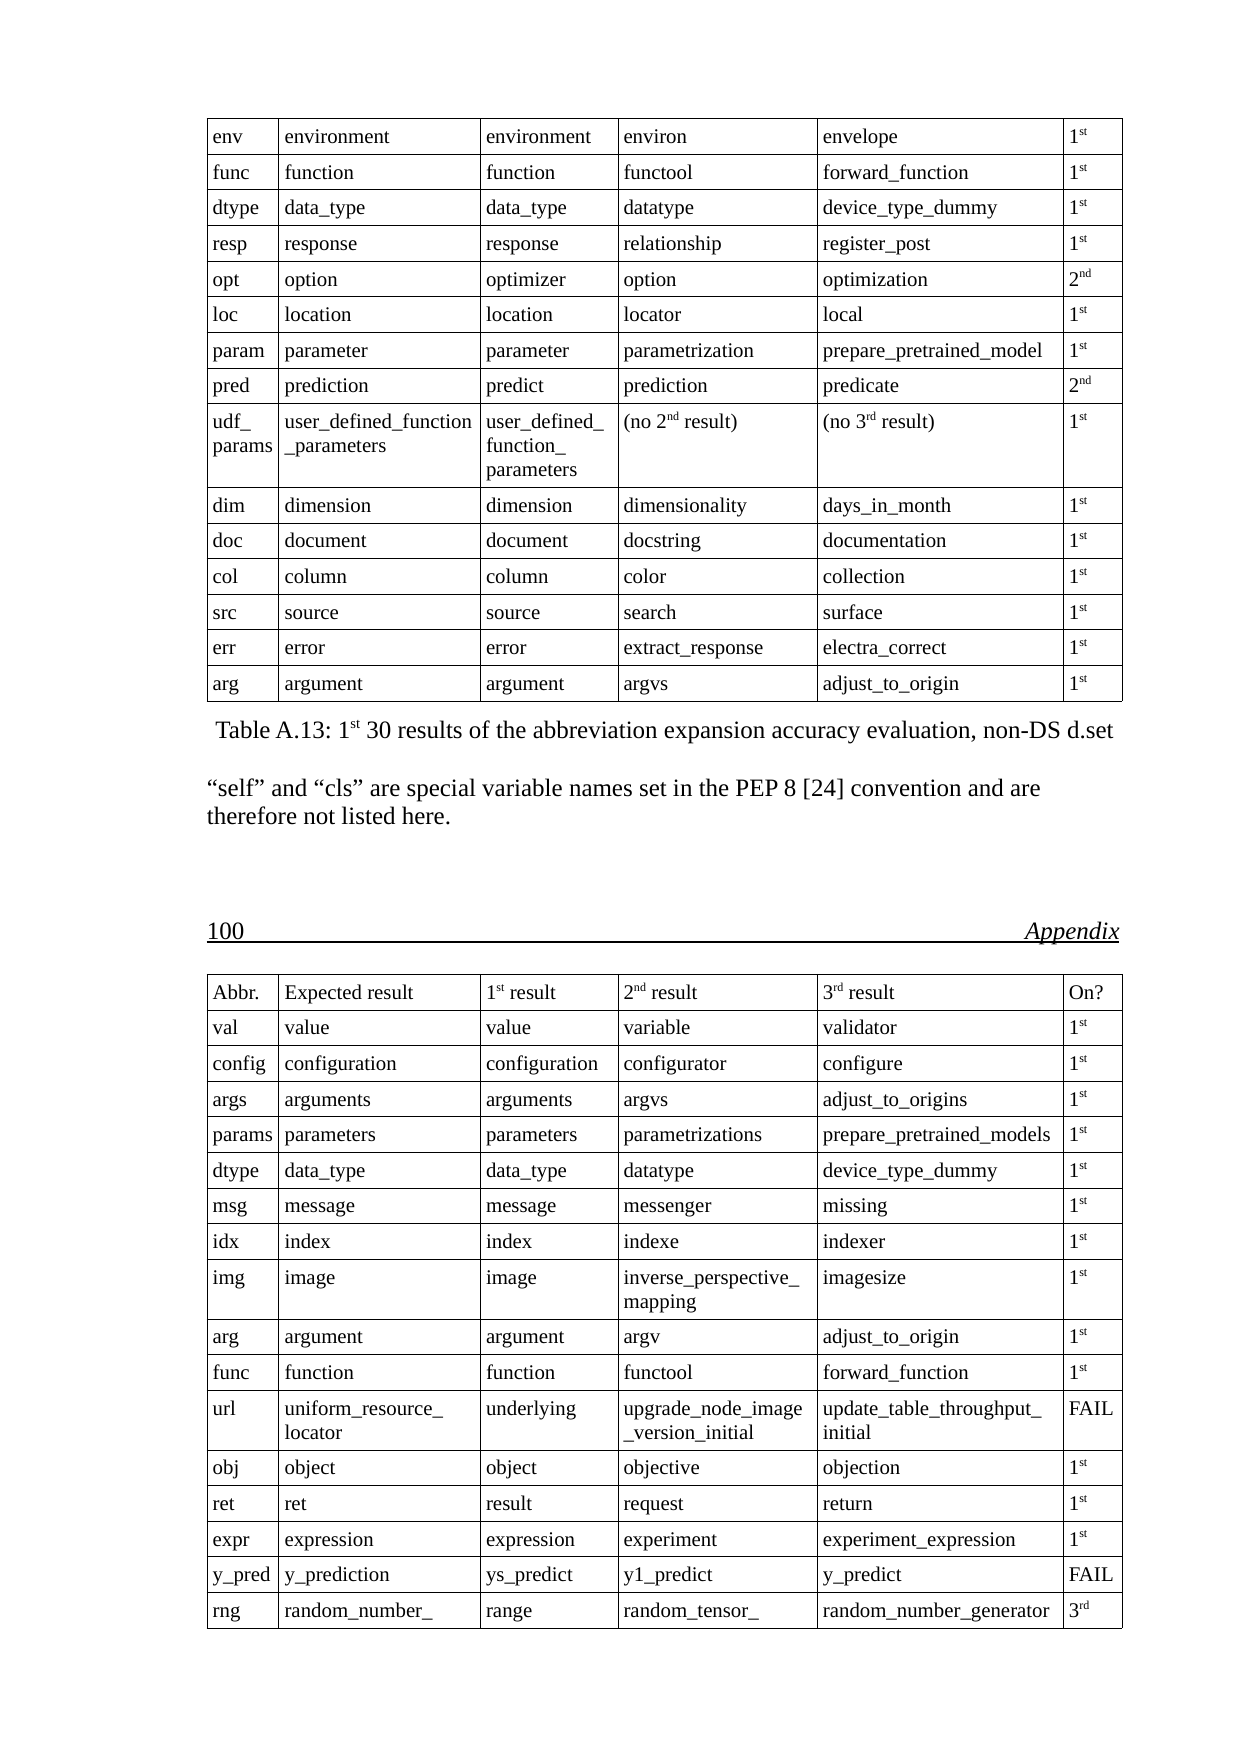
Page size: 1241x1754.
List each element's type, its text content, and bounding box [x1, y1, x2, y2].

table_cell opt [208, 262, 278, 296]
table_cell ys_predict [481, 1557, 618, 1592]
table_cell surface [818, 595, 1063, 629]
table_cell 1st [1064, 488, 1122, 522]
table_cell arg [208, 666, 278, 701]
table_cell 2nd [1064, 369, 1122, 403]
table_cell expression [481, 1522, 618, 1556]
table_cell error [279, 630, 480, 665]
table_cell idx [208, 1224, 278, 1259]
table_cell parameter [279, 333, 480, 367]
table_cell 1st [1064, 1260, 1122, 1318]
table_cell dimension [481, 488, 618, 522]
table_cell 1st [1064, 1011, 1122, 1045]
table_cell 2nd [1064, 262, 1122, 296]
table_cell local [818, 297, 1063, 332]
table_cell 1st [1064, 333, 1122, 367]
table_cell 1st [1064, 1082, 1122, 1116]
table_cell user_defined_ function_ parameters [481, 404, 618, 487]
table_cell device_type_dummy [818, 1153, 1063, 1188]
table_cell object [481, 1451, 618, 1485]
table_cell optimization [818, 262, 1063, 296]
table_cell arguments [279, 1082, 480, 1116]
table_cell object [279, 1451, 480, 1485]
table_cell location [279, 297, 480, 332]
table_cell image [481, 1260, 618, 1318]
table_cell dtype [208, 190, 278, 225]
table_cell user_defined_function_parameters [279, 404, 480, 487]
table_cell response [481, 226, 618, 261]
table_cell 1st [1064, 1522, 1122, 1556]
table_cell param [208, 333, 278, 367]
table_cell messenger [619, 1189, 817, 1223]
table_cell loc [208, 297, 278, 332]
table_cell predicate [818, 369, 1063, 403]
table_cell obj [208, 1451, 278, 1485]
table_cell experiment_expression [818, 1522, 1063, 1556]
table_cell indexer [818, 1224, 1063, 1259]
table_cell predict [481, 369, 618, 403]
table_cell func [208, 155, 278, 189]
table_cell message [279, 1189, 480, 1223]
table_cell val [208, 1011, 278, 1045]
table_cell function [481, 155, 618, 189]
table_cell envelope [818, 119, 1063, 154]
table_cell functool [619, 1355, 817, 1390]
table_cell document [279, 524, 480, 558]
table_cell optimizer [481, 262, 618, 296]
table_cell 1st [1064, 1486, 1122, 1521]
table_cell 1st [1064, 1046, 1122, 1081]
table_cell 1st [1064, 630, 1122, 665]
table_cell environ [619, 119, 817, 154]
table_cell url [208, 1391, 278, 1449]
table_cell search [619, 595, 817, 629]
table_cell forward_function [818, 155, 1063, 189]
table_cell forward_function [818, 1355, 1063, 1390]
table_cell argument [279, 666, 480, 701]
table_cell err [208, 630, 278, 665]
table_header 3rd result [818, 975, 1063, 1009]
table_cell 1st [1064, 404, 1122, 487]
table_header Abbr. [208, 975, 278, 1009]
table_cell configurator [619, 1046, 817, 1081]
table_cell days_in_month [818, 488, 1063, 522]
table_cell parameters [279, 1117, 480, 1152]
table_cell collection [818, 559, 1063, 594]
table_cell adjust_to_origins [818, 1082, 1063, 1116]
table_header 1st result [481, 975, 618, 1009]
table_cell functool [619, 155, 817, 189]
table_cell return [818, 1486, 1063, 1521]
table_cell missing [818, 1189, 1063, 1223]
table_cell upgrade_node_image_version_initial [619, 1391, 817, 1449]
table_cell source [481, 595, 618, 629]
table_cell 1st [1064, 1451, 1122, 1485]
table_cell prediction [619, 369, 817, 403]
table_cell data_type [279, 1153, 480, 1188]
table_cell value [481, 1011, 618, 1045]
table_cell index [279, 1224, 480, 1259]
table_cell function [279, 1355, 480, 1390]
table_cell variable [619, 1011, 817, 1045]
table_cell dimensionality [619, 488, 817, 522]
table_cell update_table_throughput_ initial [818, 1391, 1063, 1449]
table_cell source [279, 595, 480, 629]
table_cell (no 3rd result) [818, 404, 1063, 487]
table_cell rng [208, 1593, 278, 1628]
table_cell (no 2nd result) [619, 404, 817, 487]
table_cell prediction [279, 369, 480, 403]
table_cell function [279, 155, 480, 189]
table_cell argument [481, 1320, 618, 1354]
table_cell argvs [619, 1082, 817, 1116]
table_cell option [279, 262, 480, 296]
table_cell argvs [619, 666, 817, 701]
table_cell index [481, 1224, 618, 1259]
table_cell electra_correct [818, 630, 1063, 665]
table_cell argument [481, 666, 618, 701]
text Table A.13: 1st 30 results of the abbreviation expansion accuracy evaluation, non-DS d.set [207, 715, 1122, 744]
table_cell device_type_dummy [818, 190, 1063, 225]
table_cell udf_ params [208, 404, 278, 487]
table_cell y_prediction [279, 1557, 480, 1592]
table_cell range [481, 1593, 618, 1628]
table_cell config [208, 1046, 278, 1081]
table_cell arg [208, 1320, 278, 1354]
table_cell configuration [279, 1046, 480, 1081]
table_cell ret [208, 1486, 278, 1521]
table_cell arguments [481, 1082, 618, 1116]
table_cell uniform_resource_ locator [279, 1391, 480, 1449]
text “self” and “cls” are special variable names set in the PEP 8 [24] convention and are therefore not listed here. [207, 773, 1122, 830]
table_cell y1_predict [619, 1557, 817, 1592]
table_cell y_pred [208, 1557, 278, 1592]
table_cell extract_response [619, 630, 817, 665]
table_cell datatype [619, 190, 817, 225]
table_cell params [208, 1117, 278, 1152]
table_cell indexe [619, 1224, 817, 1259]
table_cell FAIL [1064, 1557, 1122, 1592]
table_cell 1st [1064, 226, 1122, 261]
table_cell img [208, 1260, 278, 1318]
table_cell datatype [619, 1153, 817, 1188]
table_cell 1st [1064, 1153, 1122, 1188]
table_cell objection [818, 1451, 1063, 1485]
table_cell docstring [619, 524, 817, 558]
table_cell configure [818, 1046, 1063, 1081]
table_cell data_type [481, 190, 618, 225]
table_cell 3rd [1064, 1593, 1122, 1628]
table_cell 1st [1064, 1189, 1122, 1223]
table_cell result [481, 1486, 618, 1521]
table_cell environment [279, 119, 480, 154]
table_cell 1st [1064, 595, 1122, 629]
text 100 Appendix [207, 916, 1122, 945]
table_cell dimension [279, 488, 480, 522]
table_cell function [481, 1355, 618, 1390]
table_cell doc [208, 524, 278, 558]
table_cell src [208, 595, 278, 629]
table_cell expr [208, 1522, 278, 1556]
table_cell value [279, 1011, 480, 1045]
table_cell 1st [1064, 666, 1122, 701]
table_cell 1st [1064, 559, 1122, 594]
table_cell column [481, 559, 618, 594]
table_cell prepare_pretrained_model [818, 333, 1063, 367]
table_cell data_type [279, 190, 480, 225]
table_cell adjust_to_origin [818, 1320, 1063, 1354]
table_cell y_predict [818, 1557, 1063, 1592]
table_cell image [279, 1260, 480, 1318]
table_cell location [481, 297, 618, 332]
table_cell msg [208, 1189, 278, 1223]
table_cell data_type [481, 1153, 618, 1188]
table_cell ret [279, 1486, 480, 1521]
table_cell expression [279, 1522, 480, 1556]
table_cell request [619, 1486, 817, 1521]
table_cell underlying [481, 1391, 618, 1449]
table_cell experiment [619, 1522, 817, 1556]
table_cell option [619, 262, 817, 296]
table_cell adjust_to_origin [818, 666, 1063, 701]
table_cell 1st [1064, 155, 1122, 189]
table_cell 1st [1064, 1355, 1122, 1390]
table_header Expected result [279, 975, 480, 1009]
table_cell 1st [1064, 1224, 1122, 1259]
table_cell env [208, 119, 278, 154]
table_cell FAIL [1064, 1391, 1122, 1449]
table_cell 1st [1064, 524, 1122, 558]
table_cell 1st [1064, 119, 1122, 154]
table_cell 1st [1064, 1320, 1122, 1354]
table_cell relationship [619, 226, 817, 261]
table_cell column [279, 559, 480, 594]
table_cell inverse_perspective_ mapping [619, 1260, 817, 1318]
table_cell 1st [1064, 297, 1122, 332]
table_cell message [481, 1189, 618, 1223]
table_cell response [279, 226, 480, 261]
table_cell dtype [208, 1153, 278, 1188]
table_cell color [619, 559, 817, 594]
table_cell args [208, 1082, 278, 1116]
table_cell random_tensor_ [619, 1593, 817, 1628]
table_cell random_number_generator [818, 1593, 1063, 1628]
table_cell validator [818, 1011, 1063, 1045]
table_cell prepare_pretrained_models [818, 1117, 1063, 1152]
table_cell register_post [818, 226, 1063, 261]
table_cell document [481, 524, 618, 558]
table_cell argument [279, 1320, 480, 1354]
table_cell parameters [481, 1117, 618, 1152]
table_header On? [1064, 975, 1122, 1009]
table_cell parameter [481, 333, 618, 367]
table_header 2nd result [619, 975, 817, 1009]
table_cell imagesize [818, 1260, 1063, 1318]
table_cell environment [481, 119, 618, 154]
table_cell col [208, 559, 278, 594]
table_cell parametrization [619, 333, 817, 367]
table_cell 1st [1064, 190, 1122, 225]
table_cell documentation [818, 524, 1063, 558]
table_cell resp [208, 226, 278, 261]
table_cell parametrizations [619, 1117, 817, 1152]
table_cell func [208, 1355, 278, 1390]
table_cell objective [619, 1451, 817, 1485]
table_cell pred [208, 369, 278, 403]
table_cell configuration [481, 1046, 618, 1081]
table_cell locator [619, 297, 817, 332]
table_cell dim [208, 488, 278, 522]
table_cell argv [619, 1320, 817, 1354]
table_cell error [481, 630, 618, 665]
table_cell random_number_ [279, 1593, 480, 1628]
table_cell 1st [1064, 1117, 1122, 1152]
